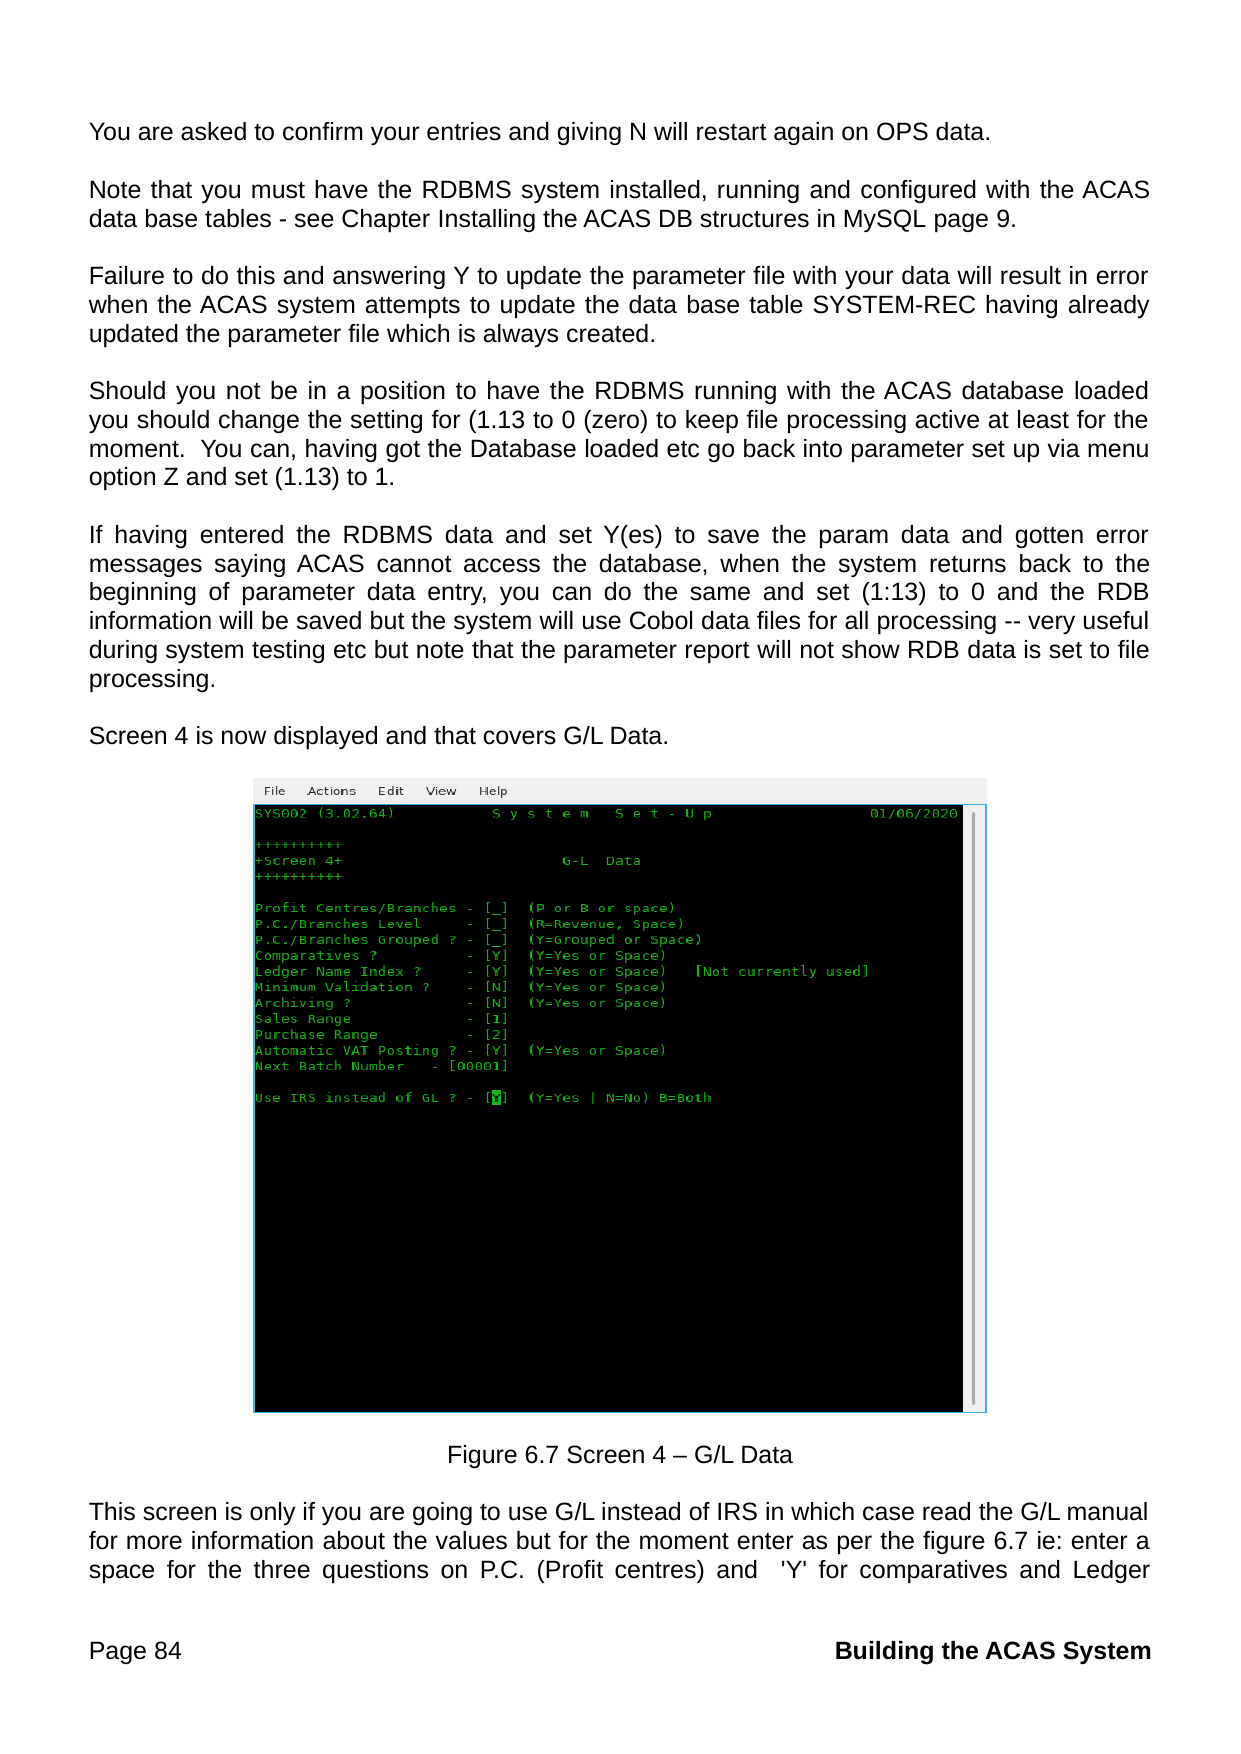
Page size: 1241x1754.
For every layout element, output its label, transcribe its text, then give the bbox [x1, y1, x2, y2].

text If having entered the RDBMS data and set Y(es) to save the param data and gotten error messages saying ACAS cannot access the database, when the system returns back to the beginning of parameter data entry, you can do the same and set (1:13) to 0 and the RDB information will be saved but the system will use Cobol data files for all processing -- very useful during system testing etc but note that the parameter report will not show RDB data is set to file processing. [88, 520, 1152, 692]
text Should you not be in a position to have the RDBMS running with the ACAS database loaded you should change the setting for (1.13 to 0 (zero) to keep file processing active at least for the moment. You can, having got the Database loaded etc go back into parameter set up via menu option Z and set (1.13) to 1. [88, 376, 1152, 491]
text This screen is only if you are going to use G/L instead of IRS in which case read the G/L manual for more information about the values but for the moment enter as per the figure 6.7 ie: enter a space for the three questions on P.C. (Profit centres) and 'Y' for comparatives and Ledger [88, 1497, 1152, 1583]
text You are asked to confirm your entries and giving N will restart again on OPS data. [88, 117, 1152, 146]
text Note that you must have the RDBMS system installed, running and configured with the ACAS data base tables - see Chapter Installing the ACAS DB structures in MySQL page 9. [88, 175, 1152, 232]
text Failure to do this and answering Y to update the parameter file with your data will result in error when the ACAS system attempts to update the data base table SYSTEM-REC having already updated the parameter file which is always created. [88, 261, 1152, 347]
text Figure 6.7 Screen 4 – G/L Data [88, 1440, 1152, 1468]
text Screen 4 is now displayed and that covers G/L Data. [88, 721, 1152, 750]
picture [253, 778, 988, 1413]
